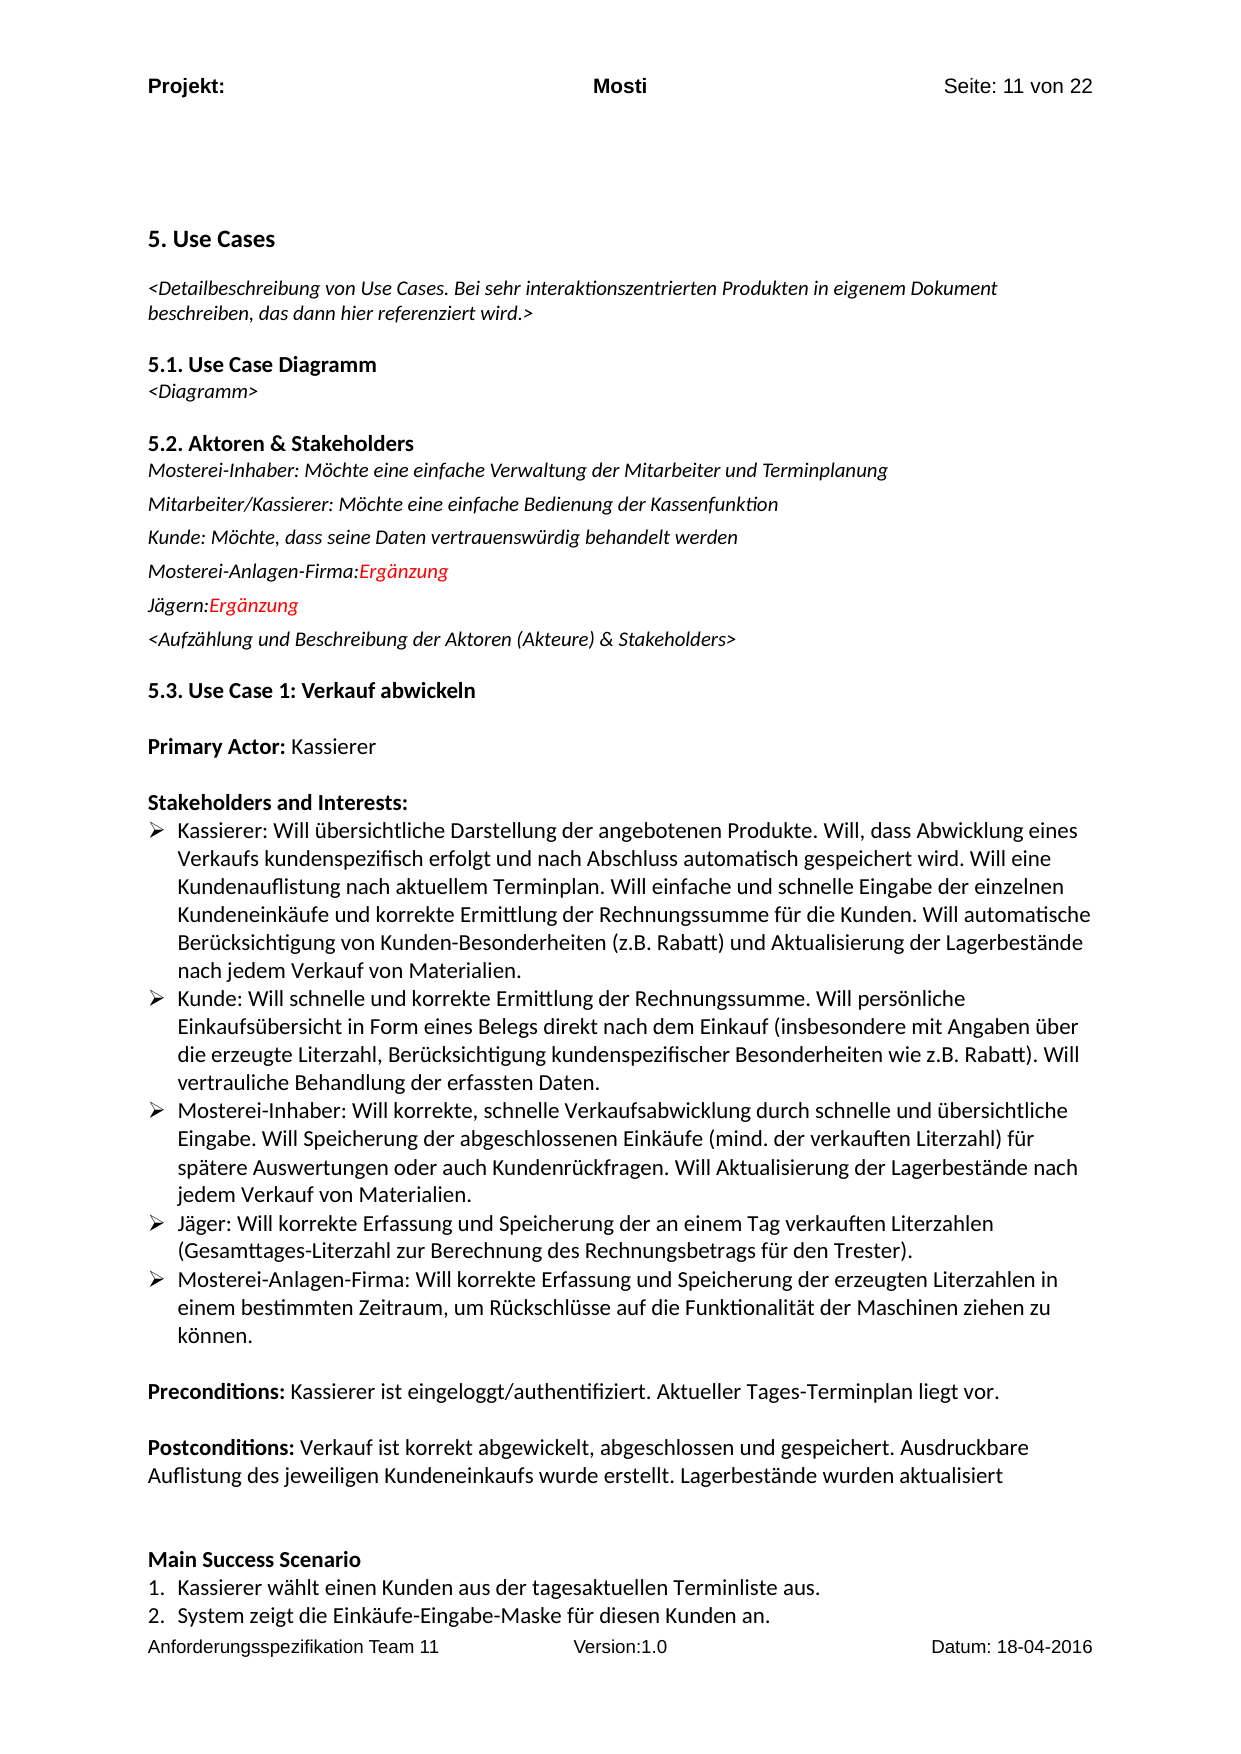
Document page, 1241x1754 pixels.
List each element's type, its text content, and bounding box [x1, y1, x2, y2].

list Kassierer wählt einen Kunden aus der tagesaktuellen Terminliste aus. [148, 1573, 1093, 1601]
text Kunde: Möchte, dass seine Daten vertrauenswürdig behandelt werden [148, 524, 1093, 550]
list Kunde: Will schnelle und korrekte Ermittlung der Rechnungssumme. Will persönliche Einkaufsübersicht in Form eines Belegs direkt nach dem Einkauf (insbesondere mit Angaben über die erzeugte Literzahl, Berücksichtigung kundenspezifischer Besonderheiten wie z.B. Rabatt). Will vertrauliche Behandlung der erfassten Daten. [148, 984, 1093, 1097]
text <Detailbeschreibung von Use Cases. Bei sehr interaktionszentrierten Produkten in eigenem Dokument beschreiben, das dann hier referenziert wird.> [148, 275, 1093, 326]
list Mosterei-Inhaber: Will korrekte, schnelle Verkaufsabwicklung durch schnelle und übersichtliche Eingabe. Will Speicherung der abgeschlossenen Einkäufe (mind. der verkauften Literzahl) für spätere Auswertungen oder auch Kundenrückfragen. Will Aktualisierung der Lagerbestände nach jedem Verkauf von Materialien. [148, 1097, 1093, 1209]
text Mitarbeiter/Kassierer: Möchte eine einfache Bedienung der Kassenfunktion [148, 491, 1093, 516]
text Mosterei-Inhaber: Möchte eine einfache Verwaltung der Mitarbeiter und Terminplanung [148, 457, 1093, 482]
text <Diagramm> [148, 379, 1093, 404]
subtitle 5. Use Cases [148, 223, 1093, 254]
subtitle 5.1. Use Case Diagramm [148, 351, 1093, 379]
text Stakeholders and Interests: [148, 788, 1093, 816]
list System zeigt die Einkäufe-Eingabe-Maske für diesen Kunden an. [148, 1601, 1093, 1629]
subtitle 5.2. Aktoren & Stakeholders [148, 429, 1093, 457]
text Jägern:Ergänzung [148, 592, 1093, 617]
text Primary Actor: Kassierer [148, 732, 1093, 760]
text Preconditions: Kassierer ist eingeloggt/authentifiziert. Aktueller Tages-Terminplan liegt vor. [148, 1377, 1093, 1405]
text Mosterei-Anlagen-Firma:Ergänzung [148, 558, 1093, 584]
list Kassierer: Will übersichtliche Darstellung der angebotenen Produkte. Will, dass Abwicklung eines Verkaufs kundenspezifisch erfolgt und nach Abschluss automatisch gespeichert wird. Will eine Kundenauflistung nach aktuellem Terminplan. Will einfache und schnelle Eingabe der einzelnen Kundeneinkäufe und korrekte Ermittlung der Rechnungssumme für die Kunden. Will automatische Berücksichtigung von Kunden-Besonderheiten (z.B. Rabatt) und Aktualisierung der Lagerbestände nach jedem Verkauf von Materialien. [148, 816, 1093, 984]
subtitle 5.3. Use Case 1: Verkauf abwickeln [148, 676, 1093, 704]
text <Aufzählung und Beschreibung der Aktoren (Akteure) & Stakeholders> [148, 626, 1093, 651]
list Mosterei-Anlagen-Firma: Will korrekte Erfassung und Speicherung der erzeugten Literzahlen in einem bestimmten Zeitraum, um Rückschlüsse auf die Funktionalität der Maschinen ziehen zu können. [148, 1265, 1093, 1349]
text Main Success Scenario [148, 1545, 1093, 1573]
list Jäger: Will korrekte Erfassung und Speicherung der an einem Tag verkauften Literzahlen (Gesamttages-Literzahl zur Berechnung des Rechnungsbetrags für den Trester). [148, 1209, 1093, 1265]
text Postconditions: Verkauf ist korrekt abgewickelt, abgeschlossen und gespeichert. Ausdruckbare Auflistung des jeweiligen Kundeneinkaufs wurde erstellt. Lagerbestände wurden aktualisiert [148, 1433, 1093, 1489]
